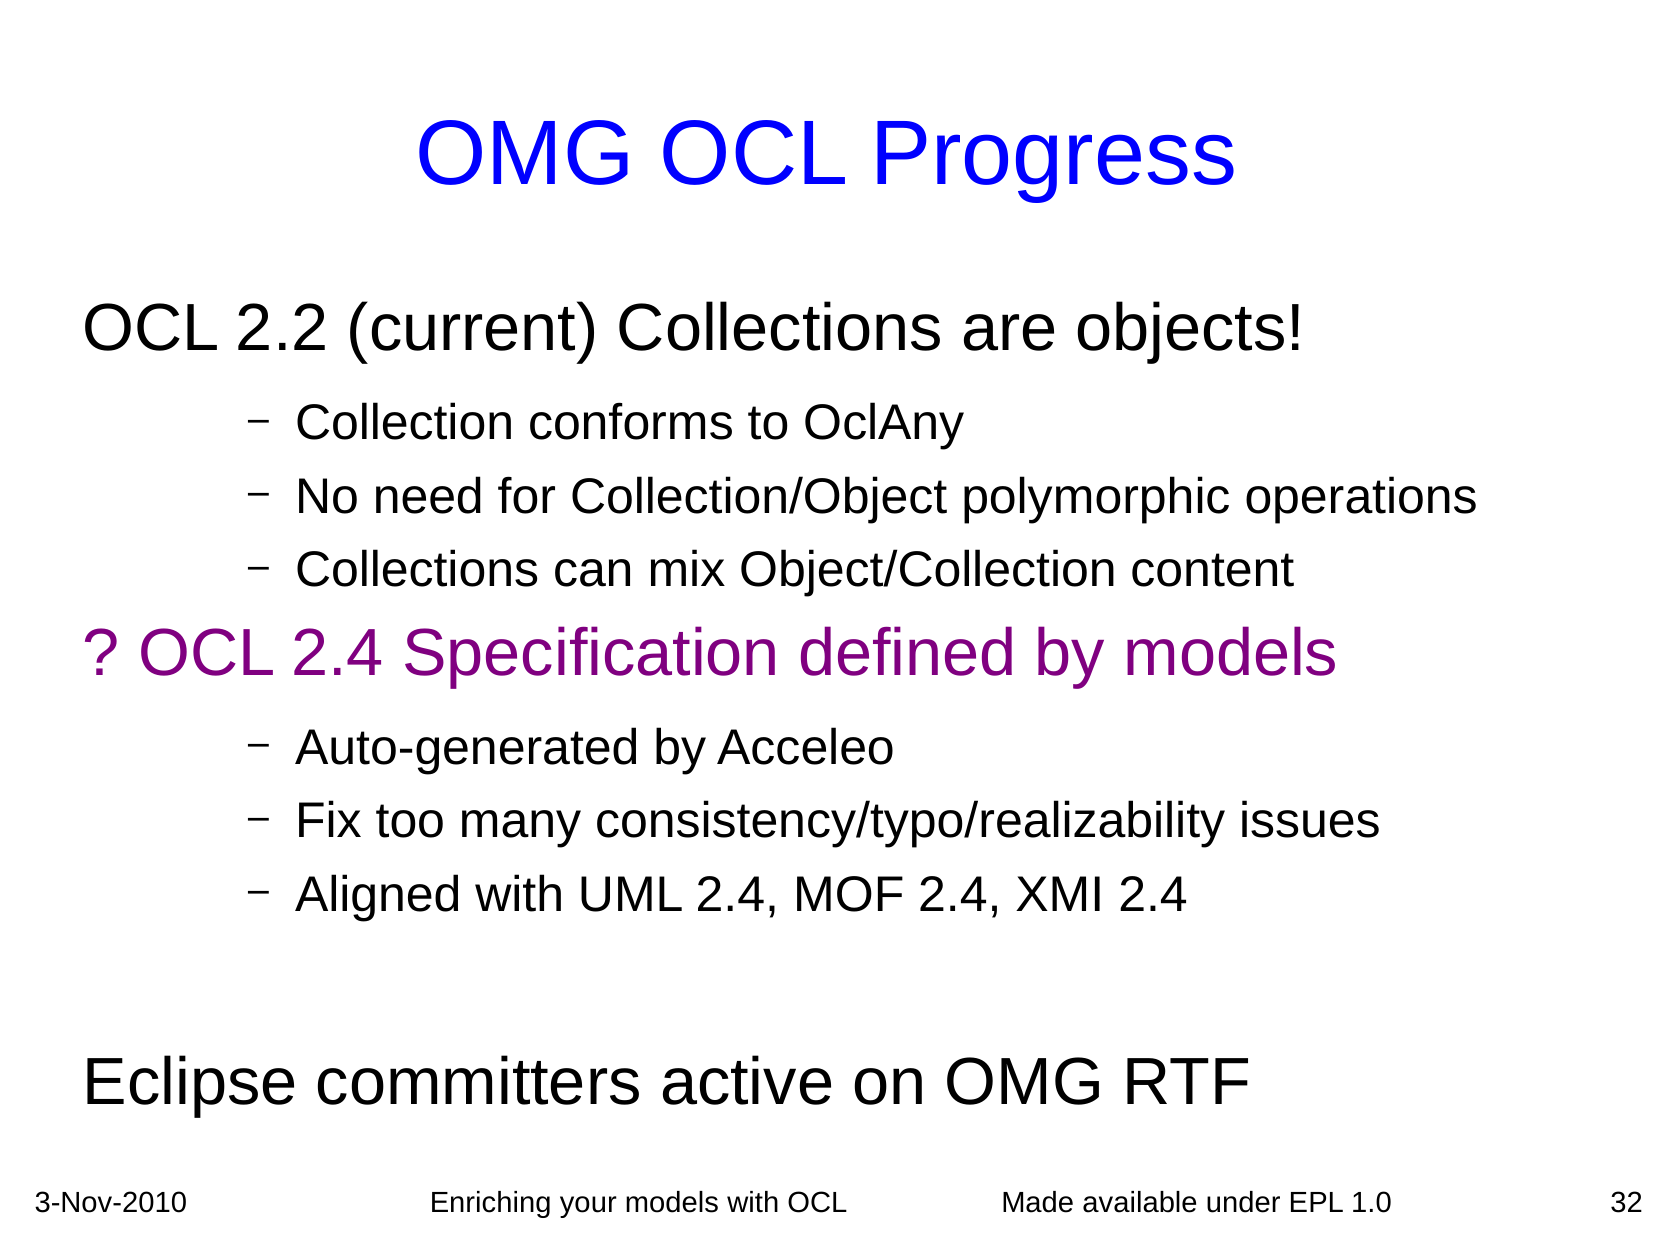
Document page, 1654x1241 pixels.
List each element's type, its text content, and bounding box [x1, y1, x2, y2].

title OMG OCL Progress [82, 49, 1571, 257]
list OCL 2.2 (current) Collections are objects! Collection conforms to OclAny No need for Collection/Object polymorphic operations Collections can mix Object/Collection content ? OCL 2.4 Specification defined by models Auto-generated by Acceleo Fix too many consistency/typo/realizability issues Aligned with UML 2.4, MOF 2.4, XMI 2.4 Eclipse committers active on OMG RTF [82, 290, 1571, 1119]
